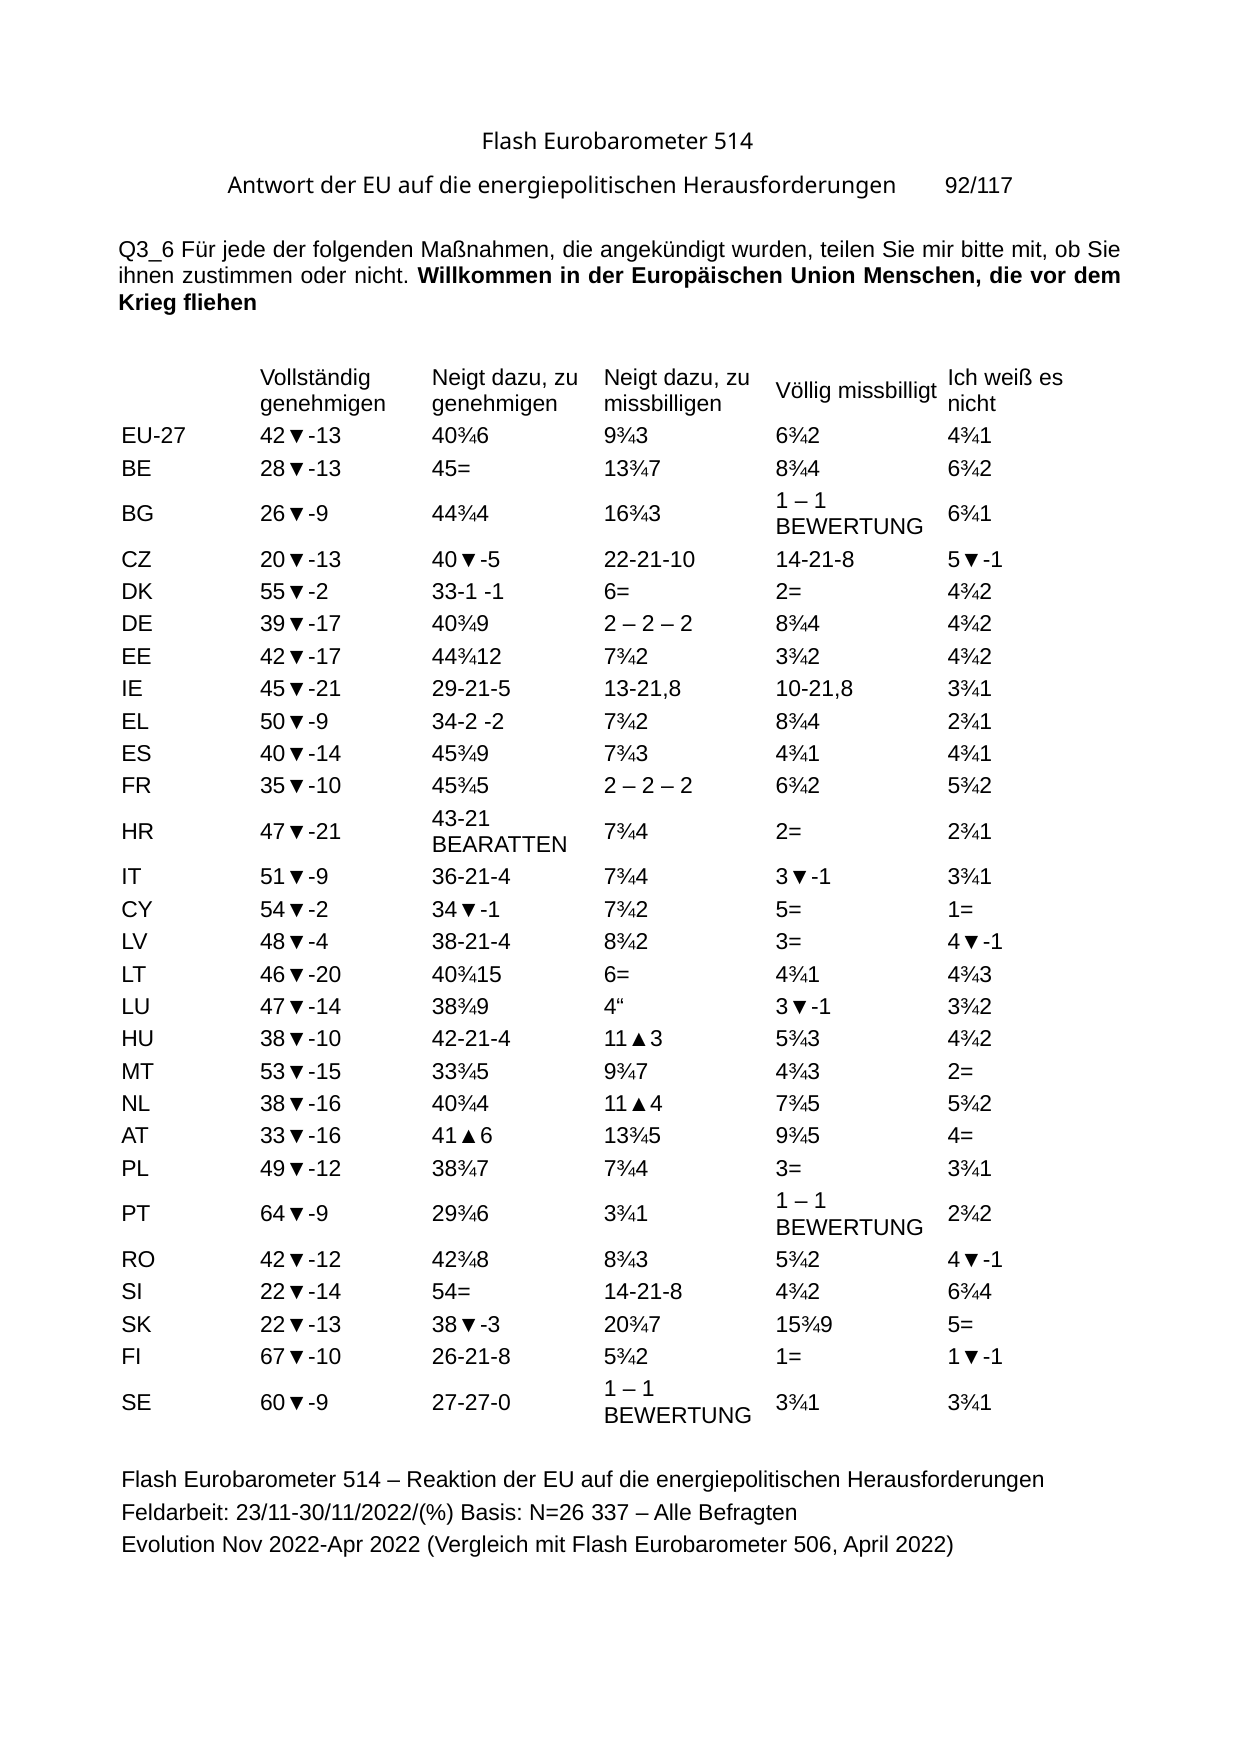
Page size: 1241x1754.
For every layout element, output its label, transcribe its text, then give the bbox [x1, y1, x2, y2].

table_cell 48▼-4 [257, 925, 429, 957]
table_cell 15¾9 [773, 1308, 944, 1340]
table_cell 6¾2 [773, 769, 944, 802]
table_cell SE [118, 1373, 257, 1431]
table_cell 22▼-14 [257, 1275, 429, 1308]
table_cell 51▼-9 [257, 860, 429, 893]
table_header [118, 361, 257, 419]
table_cell SK [118, 1308, 257, 1340]
table_cell 4¾2 [944, 1022, 1116, 1055]
table_cell 49▼-12 [257, 1152, 429, 1184]
table_cell 8¾4 [773, 452, 944, 484]
table_cell 29-21-5 [429, 672, 601, 704]
table_cell 55▼-2 [257, 575, 429, 607]
table_cell LV [118, 925, 257, 957]
table_cell 4¾2 [944, 608, 1116, 640]
table_cell 38-21-4 [429, 925, 601, 957]
table_cell [773, 1431, 944, 1463]
table_cell 36-21-4 [429, 860, 601, 893]
table_cell 1= [944, 893, 1116, 925]
table_cell 1▼-1 [944, 1340, 1116, 1372]
table_cell 42-21-4 [429, 1022, 601, 1055]
table_cell 8¾4 [773, 705, 944, 737]
table_cell FI [118, 1340, 257, 1372]
table_cell DE [118, 608, 257, 640]
table_cell 1 – 1 BEWERTUNG [601, 1373, 772, 1431]
table_cell 13¾5 [601, 1120, 772, 1152]
table_cell 7¾2 [601, 640, 772, 672]
table_cell 2= [944, 1055, 1116, 1087]
table_cell 4▼-1 [944, 1243, 1116, 1275]
table_cell 20▼-13 [257, 543, 429, 575]
table_cell 7¾3 [601, 737, 772, 769]
table_cell 3¾1 [773, 1373, 944, 1431]
table_cell 4¾2 [944, 640, 1116, 672]
table_cell 3▼-1 [773, 990, 944, 1022]
table_cell 8¾4 [773, 608, 944, 640]
table_cell 2= [773, 575, 944, 607]
table_cell 4▼-1 [944, 925, 1116, 957]
table_cell 2 – 2 – 2 [601, 608, 772, 640]
table_header Neigt dazu, zu missbilligen [601, 361, 772, 419]
table_cell 35▼-10 [257, 769, 429, 802]
table_cell 7¾2 [601, 705, 772, 737]
table_cell 39▼-17 [257, 608, 429, 640]
table_cell PT [118, 1184, 257, 1243]
table_cell 4¾1 [944, 737, 1116, 769]
table_cell 3¾1 [944, 672, 1116, 704]
table_cell 13-21,8 [601, 672, 772, 704]
table_cell 6¾2 [944, 452, 1116, 484]
table_cell 3¾1 [944, 1373, 1116, 1431]
table_cell MT [118, 1055, 257, 1087]
table_cell LT [118, 958, 257, 990]
table_cell 38▼-10 [257, 1022, 429, 1055]
table_cell 3= [773, 925, 944, 957]
table_cell 60▼-9 [257, 1373, 429, 1431]
table_cell 40¾15 [429, 958, 601, 990]
table_cell RO [118, 1243, 257, 1275]
table_cell 40¾4 [429, 1087, 601, 1119]
table_cell 6¾2 [773, 419, 944, 452]
table_cell 4¾1 [944, 419, 1116, 452]
table_cell [118, 1431, 257, 1463]
table_cell 7¾2 [601, 893, 772, 925]
table_cell IT [118, 860, 257, 893]
table_cell 54▼-2 [257, 893, 429, 925]
table_cell 53▼-15 [257, 1055, 429, 1087]
table_cell 5▼-1 [944, 543, 1116, 575]
table_cell 40▼-5 [429, 543, 601, 575]
table_cell 7¾4 [601, 802, 772, 860]
table_cell 41▲6 [429, 1120, 601, 1152]
table_cell 13¾7 [601, 452, 772, 484]
table_cell 4“ [601, 990, 772, 1022]
table_cell 6= [601, 575, 772, 607]
table_cell [429, 1431, 601, 1463]
text Q3_6 Für jede der folgenden Maßnahmen, die angekündigt wurden, teilen Sie mir bitte mit, ob Sie ihnen zustimmen oder nicht. Willkommen in der Europäischen Union Menschen, die vor dem Krieg fliehen [118, 236, 1122, 315]
table_cell 26-21-8 [429, 1340, 601, 1372]
table_cell 27-27-0 [429, 1373, 601, 1431]
table_cell EE [118, 640, 257, 672]
table_cell FR [118, 769, 257, 802]
table_cell ES [118, 737, 257, 769]
table_cell 6¾4 [944, 1275, 1116, 1308]
table_cell 34▼-1 [429, 893, 601, 925]
table_cell 7¾4 [601, 860, 772, 893]
table_cell 5¾2 [944, 1087, 1116, 1119]
table_cell 34-2 -2 [429, 705, 601, 737]
table_cell 7¾5 [773, 1087, 944, 1119]
table_cell DK [118, 575, 257, 607]
table_cell IE [118, 672, 257, 704]
table_cell 33¾5 [429, 1055, 601, 1087]
table_cell CZ [118, 543, 257, 575]
table_cell 3= [773, 1152, 944, 1184]
table_cell 14-21-8 [601, 1275, 772, 1308]
table_cell 40¾6 [429, 419, 601, 452]
table_cell CY [118, 893, 257, 925]
table_cell 64▼-9 [257, 1184, 429, 1243]
table_cell [257, 1431, 429, 1463]
table_cell 38▼-3 [429, 1308, 601, 1340]
table_cell 40¾9 [429, 608, 601, 640]
table_cell 4¾3 [944, 958, 1116, 990]
table_cell 38▼-16 [257, 1087, 429, 1119]
table_cell 44¾4 [429, 484, 601, 543]
table_cell 45¾5 [429, 769, 601, 802]
table_cell 43-21 BEARATTEN [429, 802, 601, 860]
table_cell Feldarbeit: 23/11-30/11/2022/(%) Basis: N=26 337 – Alle Befragten [118, 1496, 1116, 1528]
table_cell 4¾2 [944, 575, 1116, 607]
table_cell HU [118, 1022, 257, 1055]
table_cell 44¾12 [429, 640, 601, 672]
table_cell 2= [773, 802, 944, 860]
table_cell 10-21,8 [773, 672, 944, 704]
table_cell 2¾1 [944, 705, 1116, 737]
table_cell 4¾3 [773, 1055, 944, 1087]
table_cell 3¾1 [944, 1152, 1116, 1184]
table_cell 6¾1 [944, 484, 1116, 543]
table_cell 3¾2 [944, 990, 1116, 1022]
table_cell 47▼-21 [257, 802, 429, 860]
table_cell HR [118, 802, 257, 860]
table_cell 5¾2 [601, 1340, 772, 1372]
table_cell 2¾2 [944, 1184, 1116, 1243]
table_cell 45▼-21 [257, 672, 429, 704]
table_cell 2¾1 [944, 802, 1116, 860]
table_cell 3¾1 [944, 860, 1116, 893]
table_cell 54= [429, 1275, 601, 1308]
table_cell 47▼-14 [257, 990, 429, 1022]
table_cell 42▼-13 [257, 419, 429, 452]
table_cell 3¾1 [601, 1184, 772, 1243]
table_header Neigt dazu, zu genehmigen [429, 361, 601, 419]
table_cell 4¾1 [773, 958, 944, 990]
table_cell 7¾4 [601, 1152, 772, 1184]
table_cell 26▼-9 [257, 484, 429, 543]
table_cell 16¾3 [601, 484, 772, 543]
table_cell 2 – 2 – 2 [601, 769, 772, 802]
table_cell 4¾1 [773, 737, 944, 769]
table_cell 3¾2 [773, 640, 944, 672]
table_cell 1 – 1 BEWERTUNG [773, 484, 944, 543]
table_cell 38¾9 [429, 990, 601, 1022]
table_cell 45¾9 [429, 737, 601, 769]
table_cell Flash Eurobarometer 514 – Reaktion der EU auf die energiepolitischen Herausforderungen [118, 1463, 1116, 1496]
table_cell 3▼-1 [773, 860, 944, 893]
table_cell 67▼-10 [257, 1340, 429, 1372]
table_cell 38¾7 [429, 1152, 601, 1184]
table_cell 5¾2 [944, 769, 1116, 802]
table_cell 8¾2 [601, 925, 772, 957]
table_cell 1 – 1 BEWERTUNG [773, 1184, 944, 1243]
table_cell 5¾3 [773, 1022, 944, 1055]
table_cell 22▼-13 [257, 1308, 429, 1340]
table_cell [601, 1431, 772, 1463]
table_cell NL [118, 1087, 257, 1119]
table_cell 42¾8 [429, 1243, 601, 1275]
table_cell BG [118, 484, 257, 543]
table_cell 9¾3 [601, 419, 772, 452]
table_cell 46▼-20 [257, 958, 429, 990]
table_cell 42▼-12 [257, 1243, 429, 1275]
table_cell 5= [773, 893, 944, 925]
table_cell 20¾7 [601, 1308, 772, 1340]
table_cell 42▼-17 [257, 640, 429, 672]
table_cell BE [118, 452, 257, 484]
table_cell 9¾5 [773, 1120, 944, 1152]
table_cell 4= [944, 1120, 1116, 1152]
table_cell 50▼-9 [257, 705, 429, 737]
table_cell 5¾2 [773, 1243, 944, 1275]
table_cell 8¾3 [601, 1243, 772, 1275]
table_cell 11▲4 [601, 1087, 772, 1119]
table_cell 33-1 -1 [429, 575, 601, 607]
table_header Völlig missbilligt [773, 361, 944, 419]
table_cell 28▼-13 [257, 452, 429, 484]
table_cell 4¾2 [773, 1275, 944, 1308]
table_cell 40▼-14 [257, 737, 429, 769]
table_cell 14-21-8 [773, 543, 944, 575]
table_cell SI [118, 1275, 257, 1308]
table_cell 45= [429, 452, 601, 484]
table_cell 22-21-10 [601, 543, 772, 575]
table_cell PL [118, 1152, 257, 1184]
table_cell EL [118, 705, 257, 737]
table_cell 1= [773, 1340, 944, 1372]
table_header Vollständig genehmigen [257, 361, 429, 419]
table_cell 6= [601, 958, 772, 990]
table_cell Evolution Nov 2022-Apr 2022 (Vergleich mit Flash Eurobarometer 506, April 2022) [118, 1528, 1116, 1561]
table_cell 5= [944, 1308, 1116, 1340]
table_cell 11▲3 [601, 1022, 772, 1055]
table_cell 9¾7 [601, 1055, 772, 1087]
table_cell EU-27 [118, 419, 257, 452]
table_cell LU [118, 990, 257, 1022]
table_header Ich weiß es nicht [944, 361, 1116, 419]
table_cell AT [118, 1120, 257, 1152]
table_cell 33▼-16 [257, 1120, 429, 1152]
table_cell 29¾6 [429, 1184, 601, 1243]
table_cell [944, 1431, 1116, 1463]
